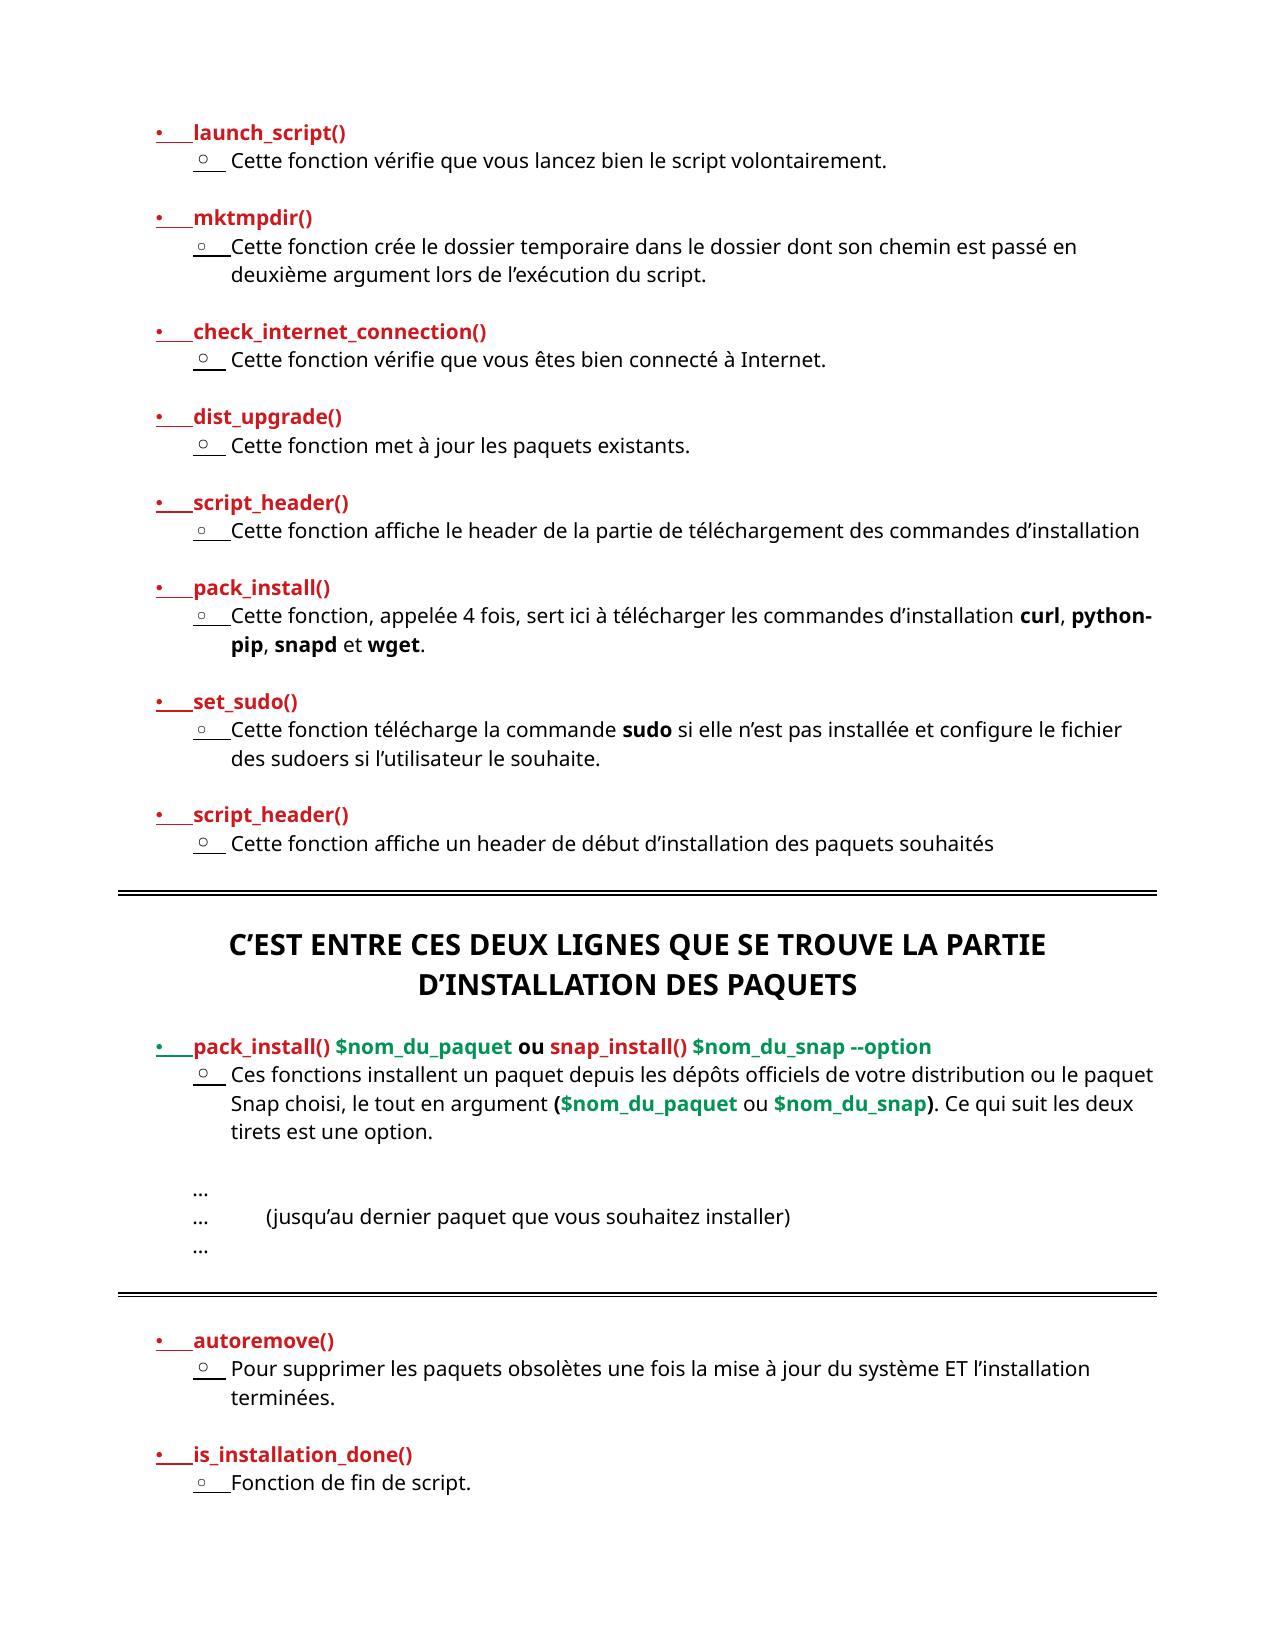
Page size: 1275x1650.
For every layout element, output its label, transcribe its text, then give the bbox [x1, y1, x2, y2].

list Cette fonction met à jour les paquets existants. [193, 431, 1157, 459]
list Cette fonction affiche le header de la partie de téléchargement des commandes d’installation [193, 516, 1157, 545]
text … [118, 1174, 1157, 1202]
text … [118, 1231, 1157, 1259]
list Pour supprimer les paquets obsolètes une fois la mise à jour du système ET l’installation terminées. [193, 1354, 1157, 1411]
list pack_install() [156, 573, 1157, 602]
list Fonction de fin de script. [193, 1468, 1157, 1497]
text C’EST ENTRE CES DEUX LIGNES QUE SE TROUVE LA PARTIE D’INSTALLATION DES PAQUETS [118, 924, 1157, 1003]
list dist_upgrade() [156, 402, 1157, 431]
list set_sudo() [156, 687, 1157, 715]
list pack_install() $nom_du_paquet ou snap_install() $nom_du_snap --option [156, 1032, 1157, 1060]
list launch_script() [156, 118, 1157, 147]
list Cette fonction, appelée 4 fois, sert ici à télécharger les commandes d’installation curl, python-pip, snapd et wget. [193, 602, 1157, 658]
list autoremove() [156, 1326, 1157, 1354]
list is_installation_done() [156, 1440, 1157, 1468]
list Cette fonction vérifie que vous êtes bien connecté à Internet. [193, 346, 1157, 374]
list mktmpdir() [156, 203, 1157, 232]
list script_header() [156, 488, 1157, 516]
list check_internet_connection() [156, 317, 1157, 346]
list script_header() [156, 801, 1157, 829]
list Cette fonction affiche un header de début d’installation des paquets souhaités [193, 829, 1157, 857]
text … (jusqu’au dernier paquet que vous souhaitez installer) [118, 1202, 1157, 1231]
list Ces fonctions installent un paquet depuis les dépôts officiels de votre distribution ou le paquet Snap choisi, le tout en argument ($nom_du_paquet ou $nom_du_snap). Ce qui suit les deux tirets est une option. [193, 1060, 1157, 1146]
list Cette fonction télécharge la commande sudo si elle n’est pas installée et configure le fichier des sudoers si l’utilisateur le souhaite. [193, 715, 1157, 772]
list Cette fonction vérifie que vous lancez bien le script volontairement. [193, 147, 1157, 175]
list Cette fonction crée le dossier temporaire dans le dossier dont son chemin est passé en deuxième argument lors de l’exécution du script. [193, 232, 1157, 289]
